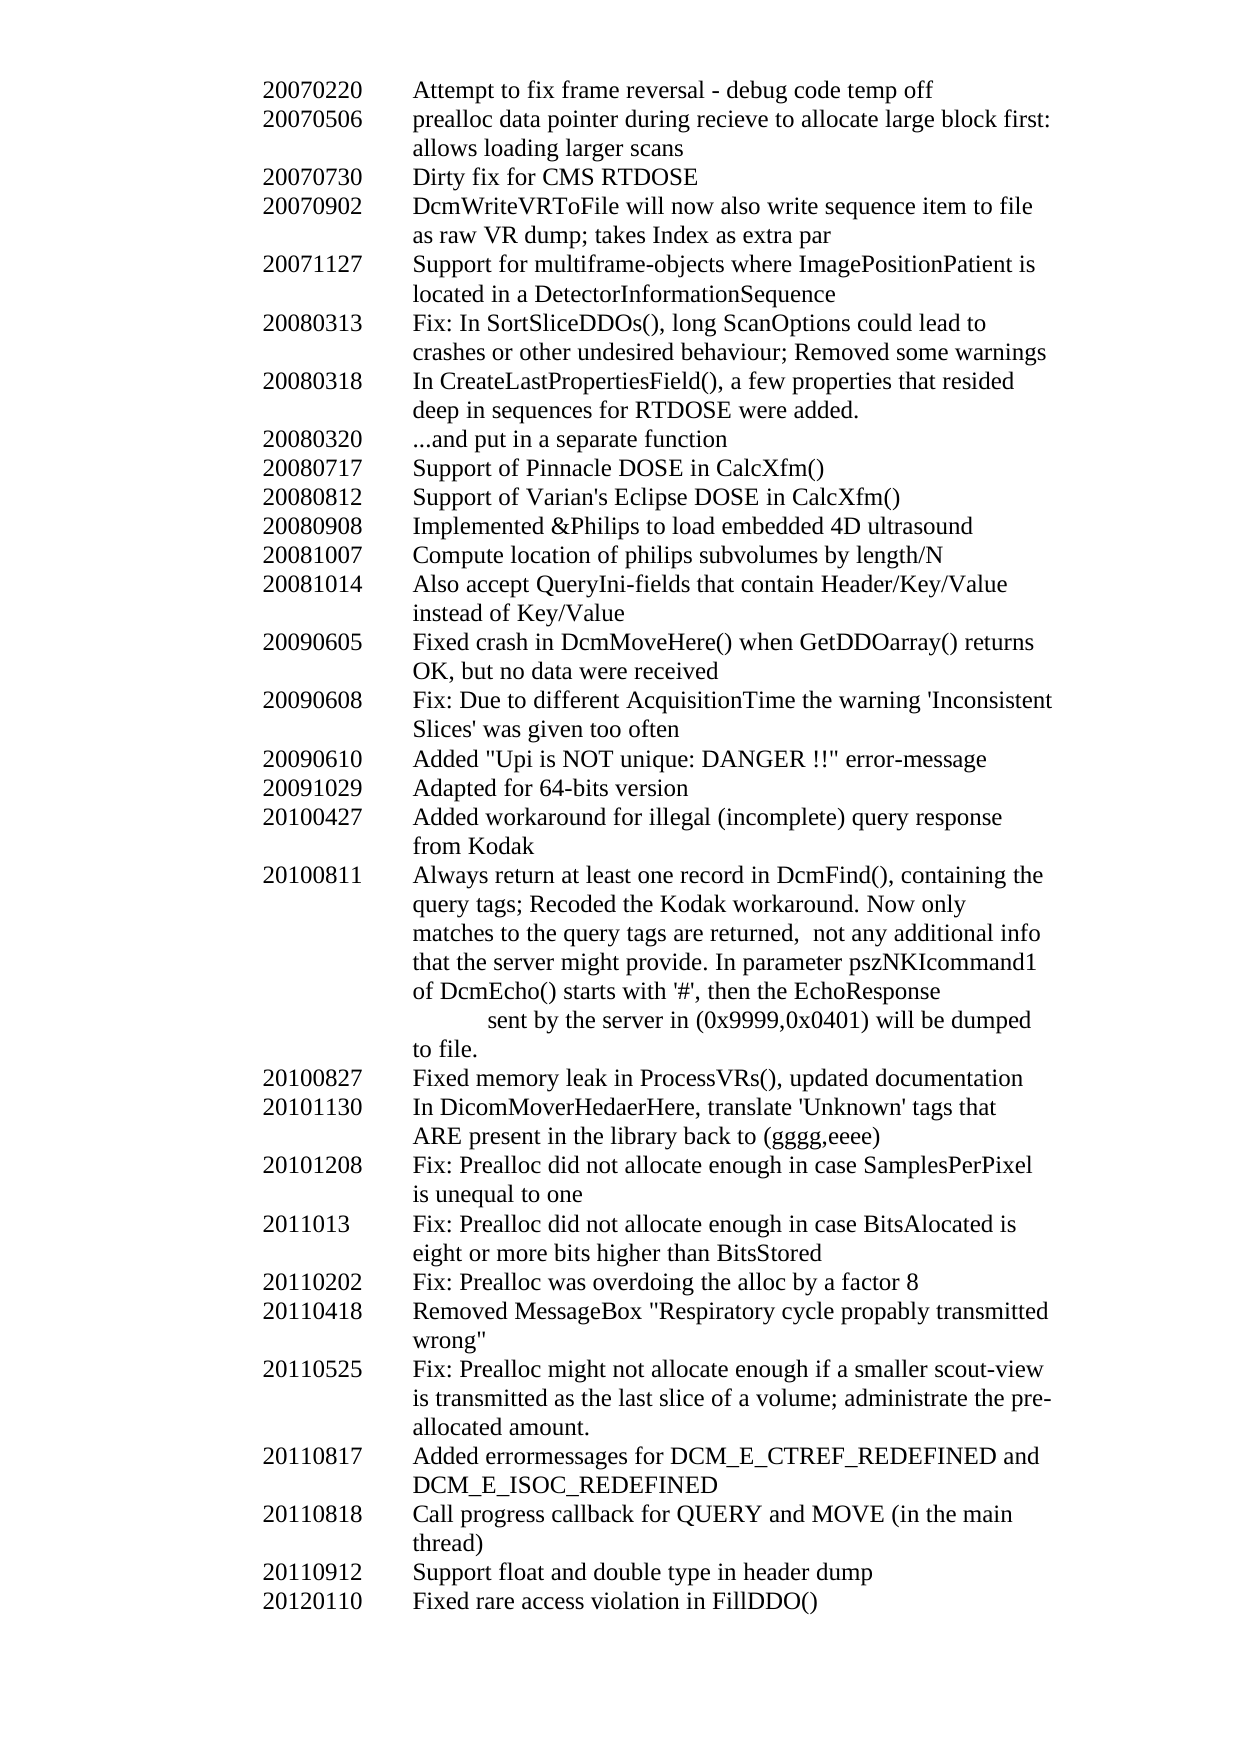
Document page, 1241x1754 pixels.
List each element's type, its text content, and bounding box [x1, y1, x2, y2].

text 20110817 Added errormessages for DCM_E_CTREF_REDEFINED and DCM_E_ISOC_REDEFINED [187, 1441, 1053, 1499]
text 20080812 Support of Varian's Eclipse DOSE in CalcXfm() [187, 482, 1053, 511]
text sent by the server in (0x9999,0x0401) will be dumped to file. [187, 1005, 1053, 1063]
text 20110818 Call progress callback for QUERY and MOVE (in the main thread) [187, 1499, 1053, 1557]
text 20090605 Fixed crash in DcmMoveHere() when GetDDOarray() returns OK, but no data were received [187, 627, 1053, 685]
text 20070220 Attempt to fix frame reversal - debug code temp off [187, 75, 1053, 104]
text 20080717 Support of Pinnacle DOSE in CalcXfm() [187, 453, 1053, 482]
text 20101208 Fix: Prealloc did not allocate enough in case SamplesPerPixel is unequal to one [187, 1150, 1053, 1208]
text 20091029 Adapted for 64-bits version [187, 772, 1053, 802]
text 20090610 Added "Upi is NOT unique: DANGER !!" error-message [187, 743, 1053, 772]
text 20080318 In CreateLastPropertiesField(), a few properties that resided deep in sequences for RTDOSE were added. [187, 366, 1053, 424]
text 20110202 Fix: Prealloc was overdoing the alloc by a factor 8 [187, 1267, 1053, 1296]
text 20120110 Fixed rare access violation in FillDDO() [187, 1586, 1053, 1615]
text 20070506 prealloc data pointer during recieve to allocate large block first: allows loading larger scans [187, 104, 1053, 162]
text 20071127 Support for multiframe-objects where ImagePositionPatient is located in a DetectorInformationSequence [187, 249, 1053, 307]
text 20100827 Fixed memory leak in ProcessVRs(), updated documentation [187, 1063, 1053, 1092]
text 20080313 Fix: In SortSliceDDOs(), long ScanOptions could lead to crashes or other undesired behaviour; Removed some warnings [187, 307, 1053, 366]
text 20080320 ...and put in a separate function [187, 424, 1053, 453]
text 20081007 Compute location of philips subvolumes by length/N [187, 540, 1053, 569]
text 20110418 Removed MessageBox "Respiratory cycle propably transmitted wrong" [187, 1296, 1053, 1354]
text 20090608 Fix: Due to different AcquisitionTime the warning 'Inconsistent Slices' was given too often [187, 685, 1053, 743]
text 20080908 Implemented &Philips to load embedded 4D ultrasound [187, 511, 1053, 540]
text 20100427 Added workaround for illegal (incomplete) query response from Kodak [187, 802, 1053, 860]
text 20070730 Dirty fix for CMS RTDOSE [187, 162, 1053, 191]
text 20110525 Fix: Prealloc might not allocate enough if a smaller scout-view is transmitted as the last slice of a volume; administrate the pre-allocated amount. [187, 1354, 1053, 1441]
text 20110912 Support float and double type in header dump [187, 1557, 1053, 1586]
text 20100811 Always return at least one record in DcmFind(), containing the query tags; Recoded the Kodak workaround. Now only matches to the query tags are returned, not any additional info that the server might provide. In parameter pszNKIcommand1 of DcmEcho() starts with '#', then the EchoResponse [187, 860, 1053, 1005]
text 20101130 In DicomMoverHedaerHere, translate 'Unknown' tags that ARE present in the library back to (gggg,eeee) [187, 1092, 1053, 1150]
text 20070902 DcmWriteVRToFile will now also write sequence item to file as raw VR dump; takes Index as extra par [187, 191, 1053, 249]
text 2011013 Fix: Prealloc did not allocate enough in case BitsAlocated is eight or more bits higher than BitsStored [187, 1208, 1053, 1267]
text 20081014 Also accept QueryIni-fields that contain Header/Key/Value instead of Key/Value [187, 569, 1053, 627]
